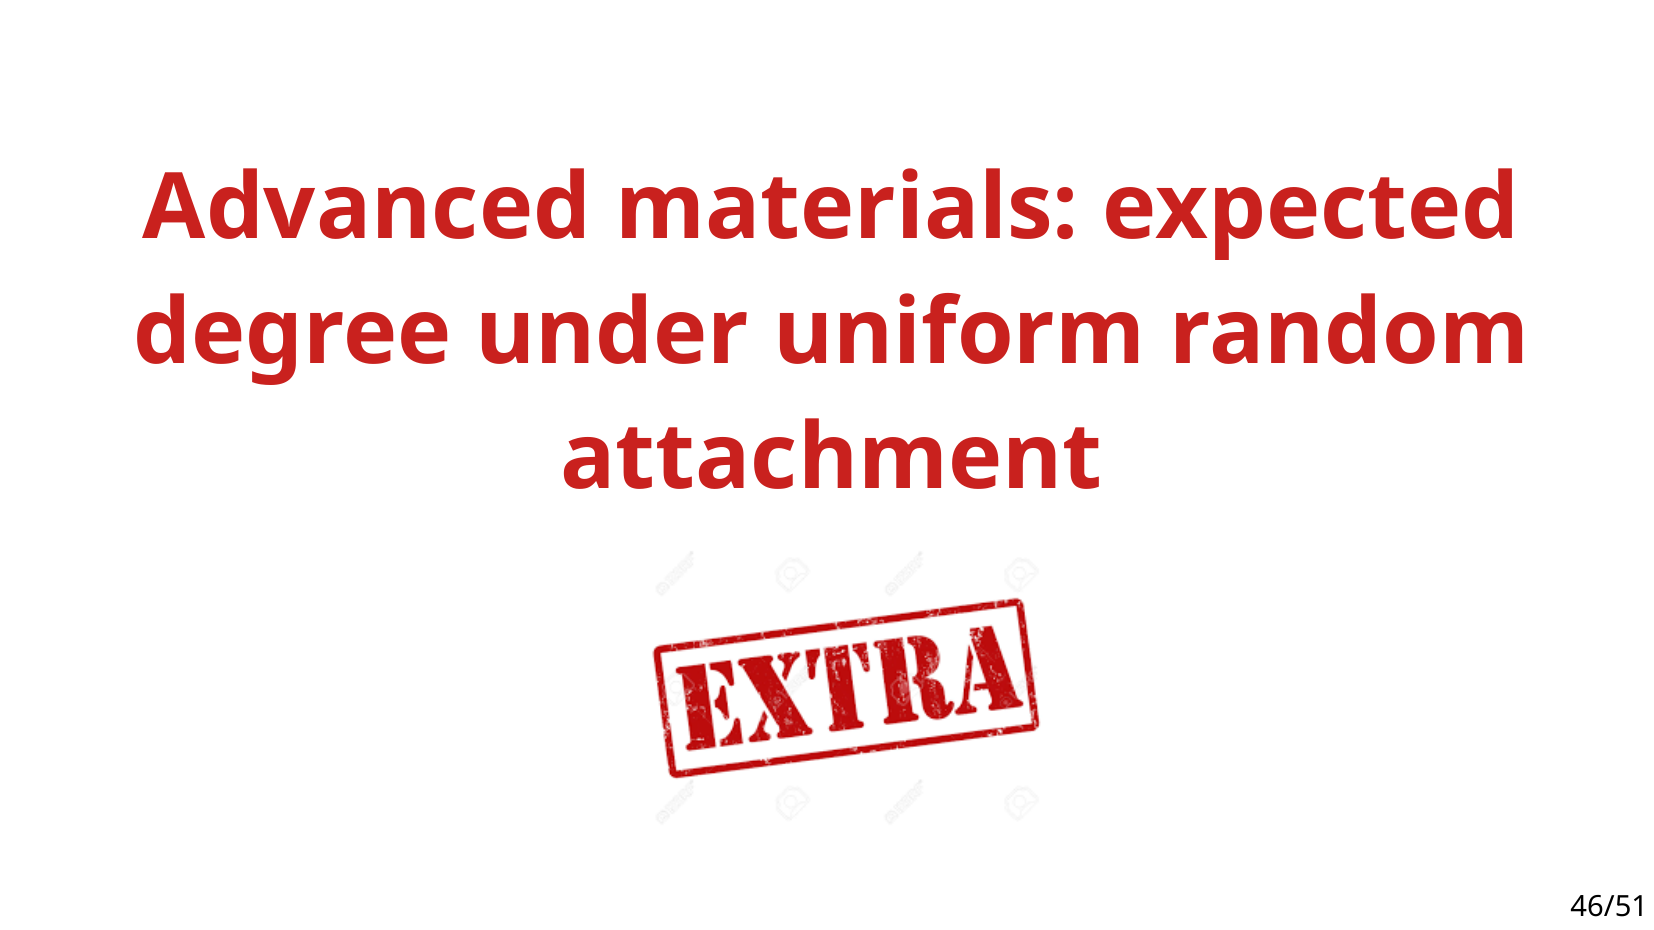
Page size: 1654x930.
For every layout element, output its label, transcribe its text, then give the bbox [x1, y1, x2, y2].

picture [645, 542, 1050, 847]
title Advanced materials: expected degree under uniform random attachment [87, 199, 1576, 458]
